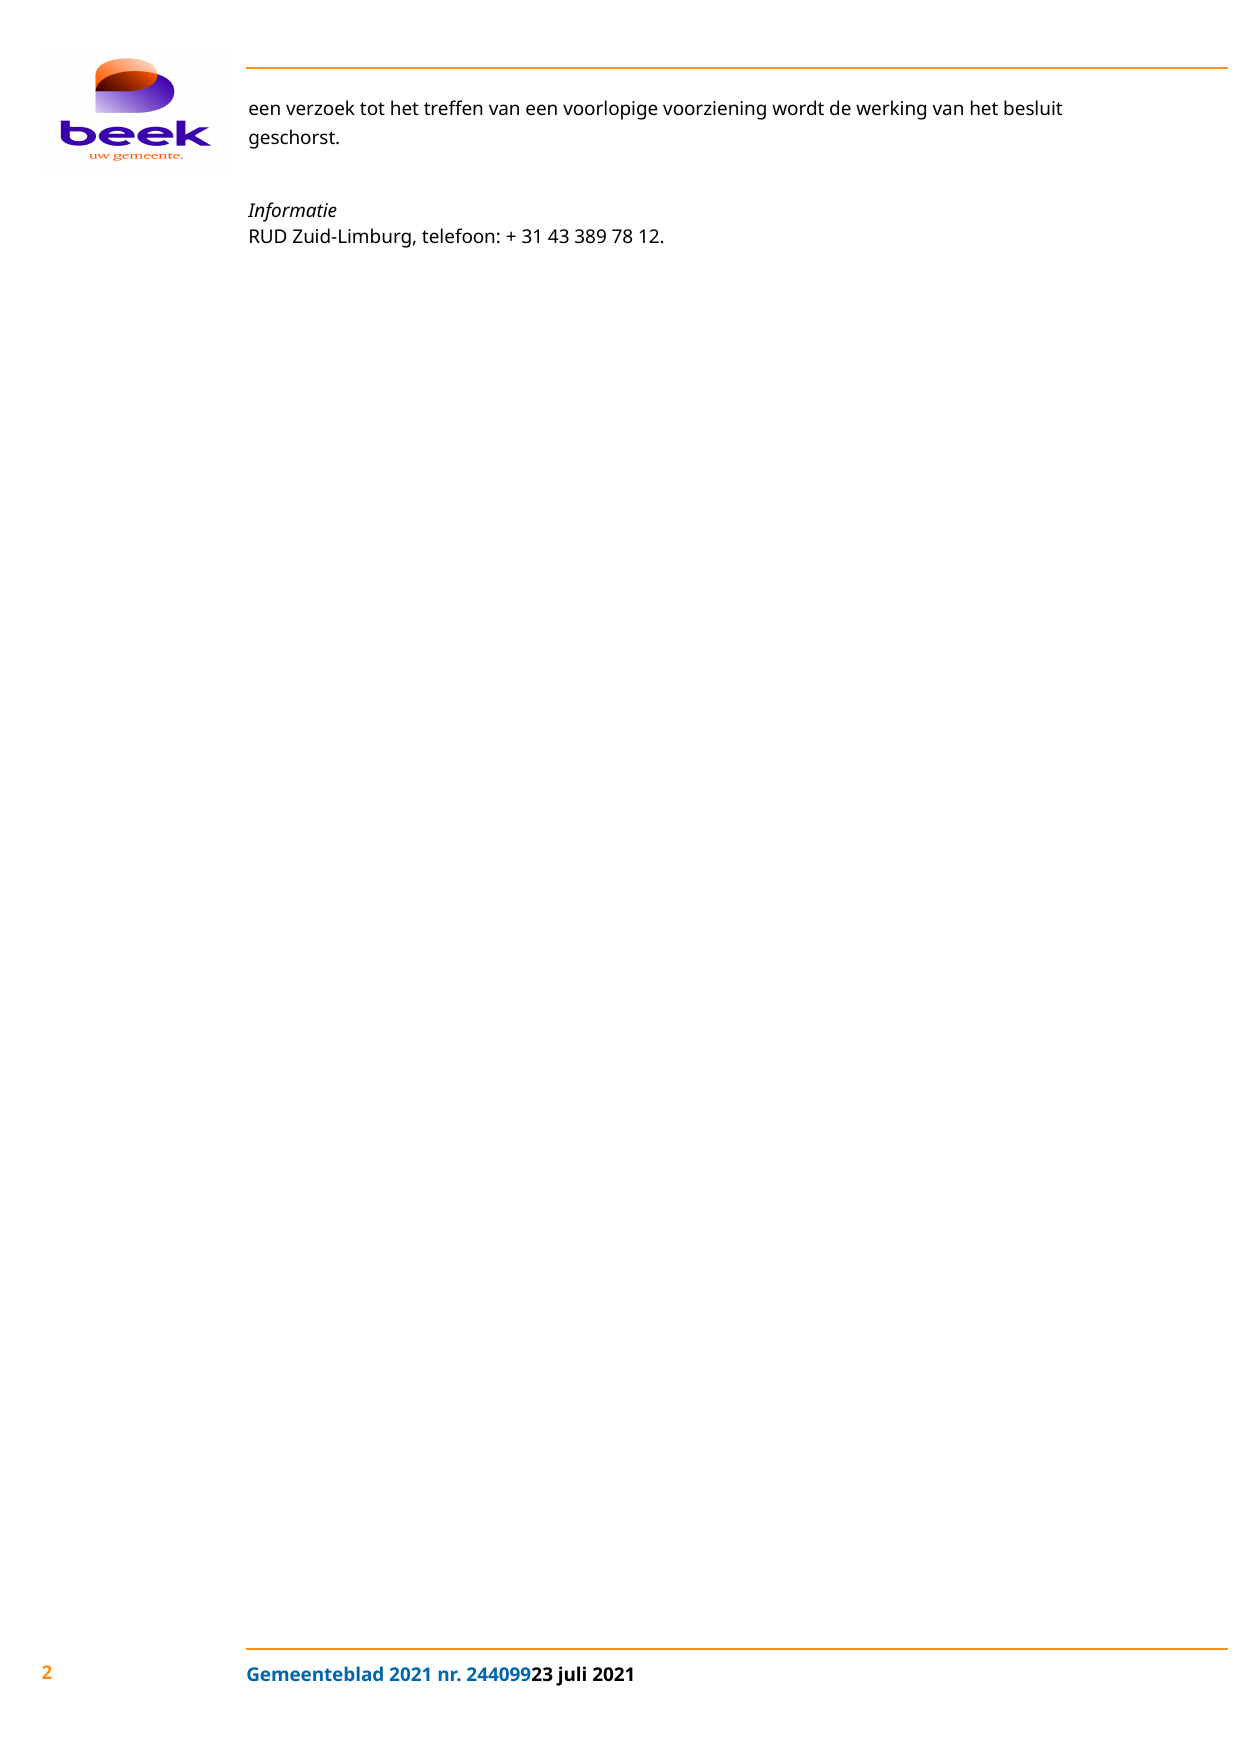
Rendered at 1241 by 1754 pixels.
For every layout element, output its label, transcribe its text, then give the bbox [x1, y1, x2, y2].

text Informatie [248, 197, 1152, 223]
text een verzoek tot het treffen van een voorlopige voorziening wordt de werking van het besluit geschorst. [248, 95, 1152, 150]
text RUD Zuid-Limburg, telefoon: + 31 43 389 78 12. [248, 223, 1152, 248]
picture [41, 47, 231, 172]
